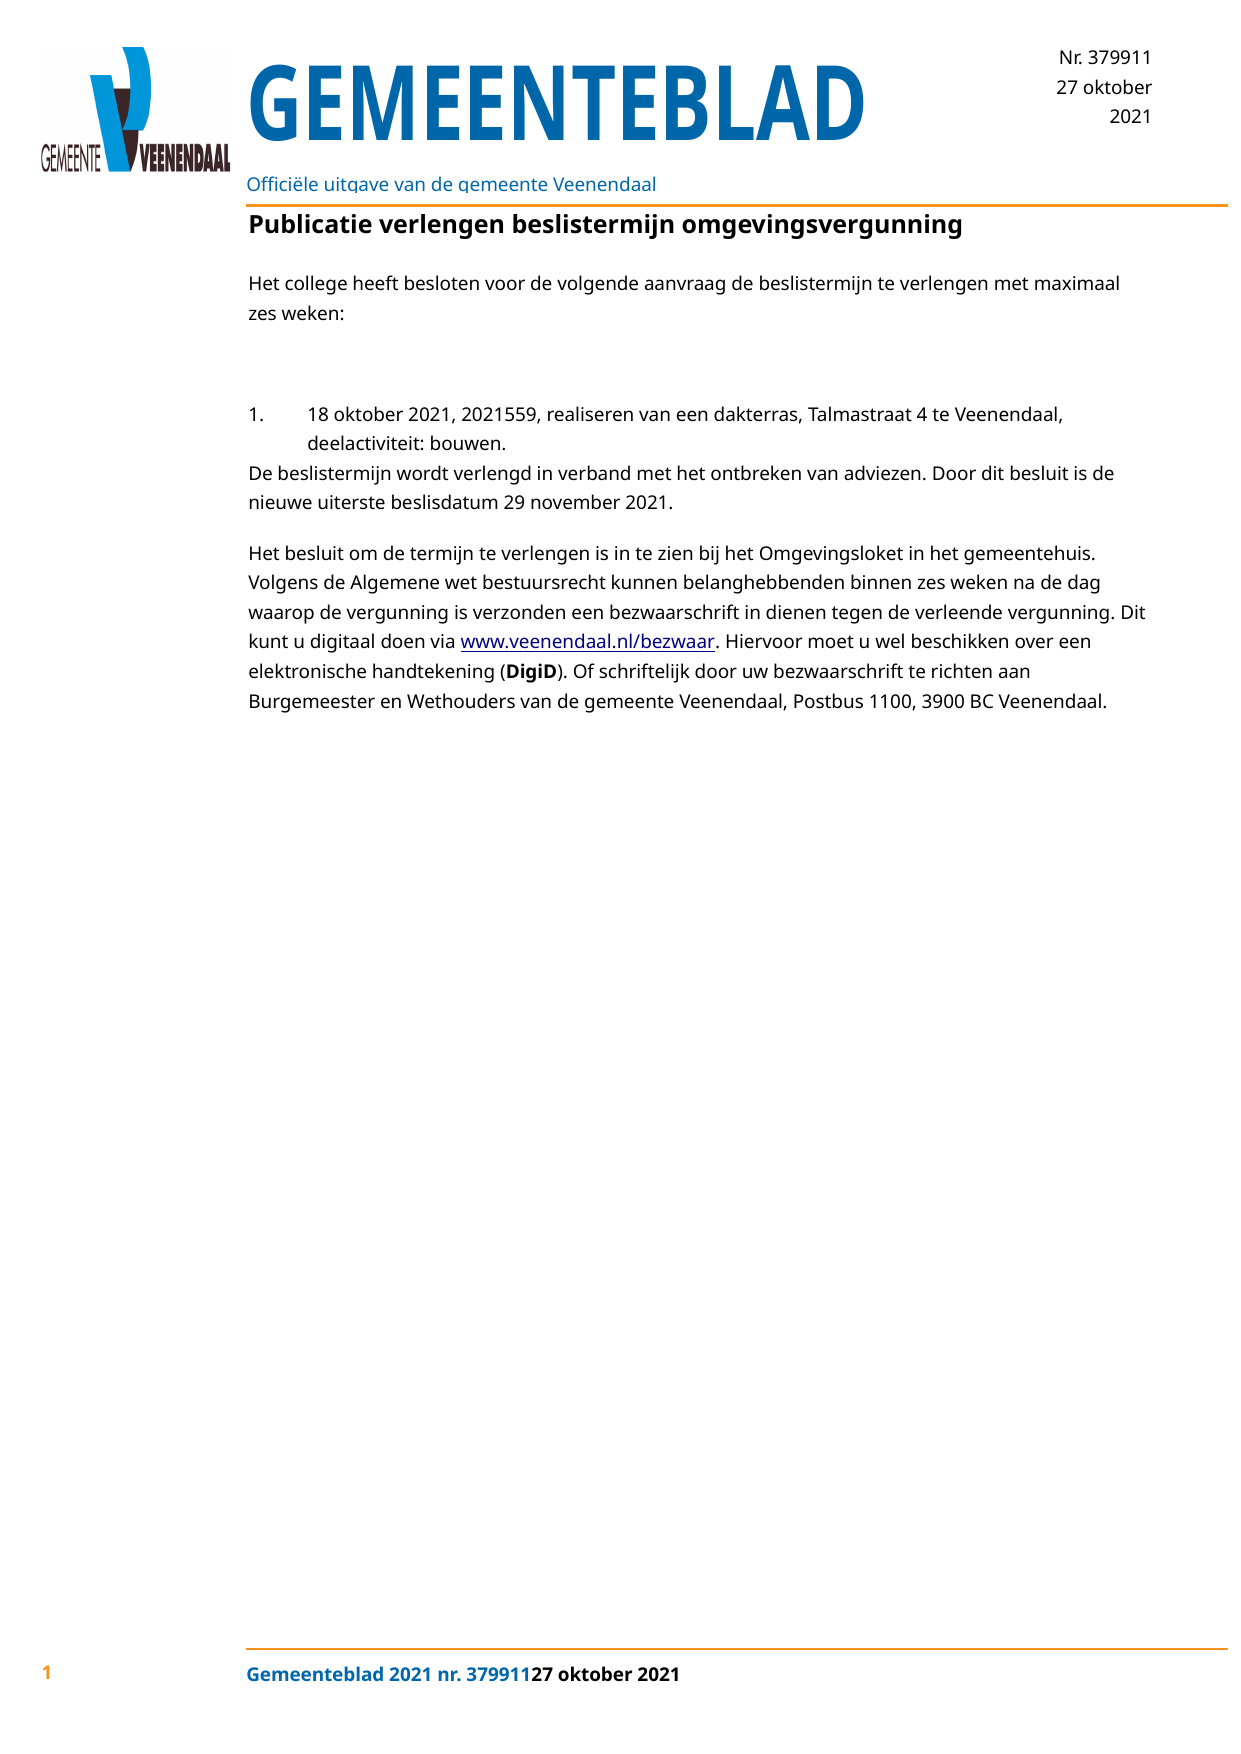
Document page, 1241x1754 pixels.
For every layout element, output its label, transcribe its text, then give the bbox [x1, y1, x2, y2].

text Publicatie verlengen beslistermijn omgevingsvergunning [248, 207, 1152, 241]
picture [41, 47, 130, 172]
text Het college heeft besloten voor de volgende aanvraag de beslistermijn te verlengen met maximaal zes weken: [248, 270, 1152, 326]
text De beslistermijn wordt verlengd in verband met het ontbreken van adviezen. Door dit besluit is de nieuwe uiterste beslisdatum 29 november 2021. [248, 460, 1152, 515]
picture [123, 47, 231, 172]
text Het besluit om de termijn te verlengen is in te zien bij het Omgevingsloket in het gemeentehuis. Volgens de Algemene wet bestuursrecht kunnen belanghebbenden binnen zes weken na de dag waarop de vergunning is verzonden een bezwaarschrift in dienen tegen de verleende vergunning. Dit kunt u digitaal doen via www.veenendaal.nl/bezwaar. Hiervoor moet u wel beschikken over een elektronische handtekening (DigiD). Of schriftelijk door uw bezwaarschrift te richten aan Burgemeester en Wethouders van de gemeente Veenendaal, Postbus 1100, 3900 BC Veenendaal. [248, 540, 1152, 713]
list 18 oktober 2021, 2021559, realiseren van een dakterras, Talmastraat 4 te Veenendaal, deelactiviteit: bouwen. [248, 401, 1152, 456]
